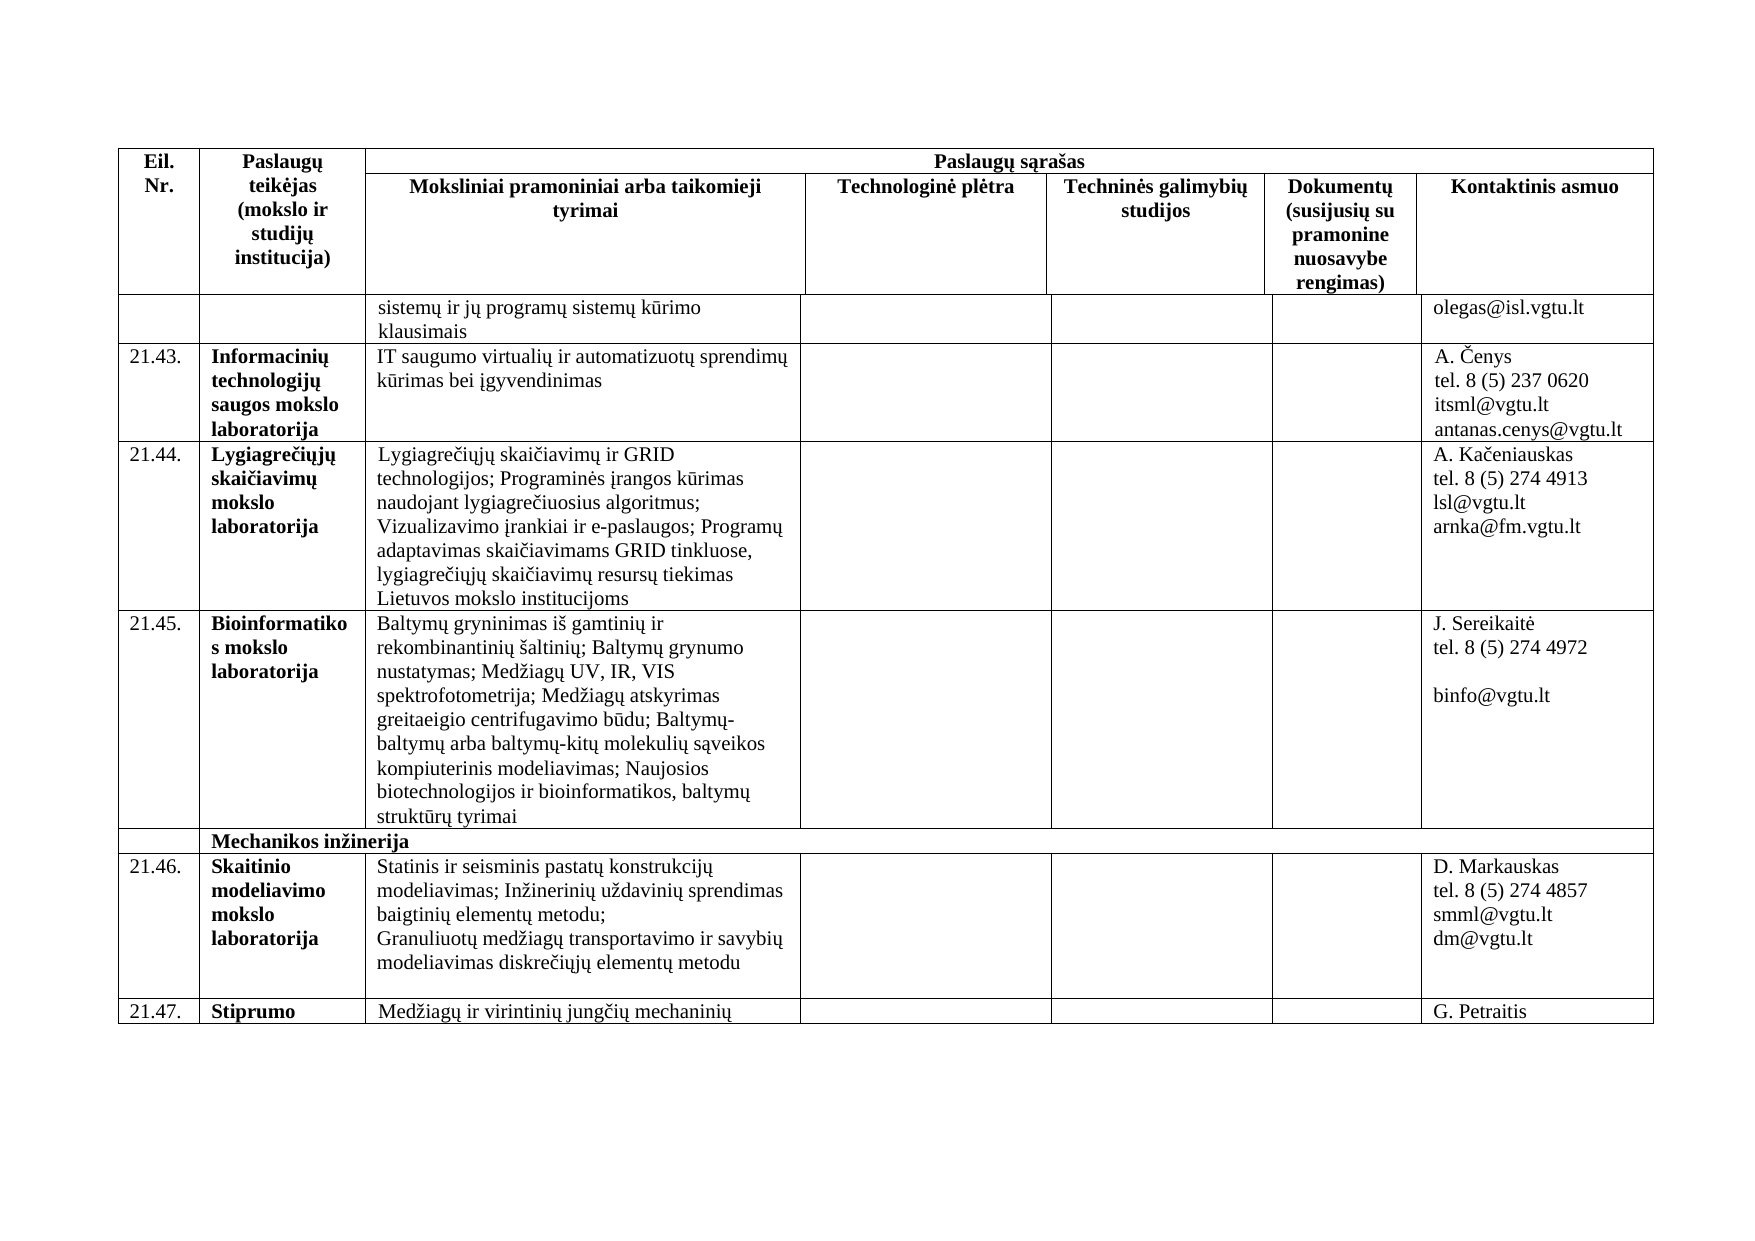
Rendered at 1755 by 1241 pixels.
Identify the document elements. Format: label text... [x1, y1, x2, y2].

table_cell 21.43. [119, 344, 199, 441]
table_cell 21.46. [119, 854, 199, 998]
table_header Eil. Nr. [119, 149, 199, 294]
table_cell Dokumentų (susijusių su pramonine nuosavybe rengimas) [1265, 174, 1416, 294]
table_cell Baltymų gryninimas iš gamtinių ir rekombinantinių šaltinių; Baltymų grynumo nustatymas; Medžiagų UV, IR, VIS spektrofotometrija; Medžiagų atskyrimas greitaeigio centrifugavimo būdu; Baltymų-baltymų arba baltymų-kitų molekulių sąveikos kompiuterinis modeliavimas; Naujosios biotechnologijos ir bioinformatikos, baltymų struktūrų tyrimai [366, 611, 800, 828]
table_cell [119, 829, 199, 853]
table_cell [801, 854, 1051, 998]
table_cell [1052, 442, 1272, 610]
table_cell [801, 295, 1051, 343]
table_cell Medžiagų ir virintinių jungčių mechaninių [366, 999, 800, 1023]
table_cell [1273, 295, 1421, 343]
table_header Paslaugų sąrašas [366, 149, 1653, 173]
table_cell D. Markauskas tel. 8 (5) 274 4857 smml@vgtu.lt dm@vgtu.lt [1422, 854, 1653, 998]
table_cell Informacinių technologijų saugos mokslo laboratorija [200, 344, 365, 441]
table_cell [200, 295, 365, 343]
table_cell Statinis ir seisminis pastatų konstrukcijų modeliavimas; Inžinerinių uždavinių sprendimas baigtinių elementų metodu; Granuliuotų medžiagų transportavimo ir savybių modeliavimas diskrečiųjų elementų metodu [366, 854, 800, 998]
table_cell [1273, 344, 1421, 441]
table_cell [1052, 611, 1272, 828]
table_cell [801, 999, 1051, 1023]
table_cell 21.44. [119, 442, 199, 610]
table_cell IT saugumo virtualių ir automatizuotų sprendimų kūrimas bei įgyvendinimas [366, 344, 800, 441]
table_cell Moksliniai pramoniniai arba taikomieji tyrimai [366, 174, 805, 294]
table_cell Bioinformatikos mokslo laboratorija [200, 611, 365, 828]
table_cell 21.45. [119, 611, 199, 828]
table_cell Techninės galimybių studijos [1047, 174, 1264, 294]
table_cell [1273, 999, 1421, 1023]
table_cell Technologinė plėtra [806, 174, 1046, 294]
table_cell Stiprumo [200, 999, 365, 1023]
table_cell A. Čenys tel. 8 (5) 237 0620 itsml@vgtu.lt antanas.cenys@vgtu.lt [1422, 344, 1653, 441]
table_cell olegas@isl.vgtu.lt [1422, 295, 1653, 343]
table_cell G. Petraitis [1422, 999, 1653, 1023]
table_cell Skaitinio modeliavimo mokslo laboratorija [200, 854, 365, 998]
table_cell Mechanikos inžinerija [200, 829, 1653, 853]
table_cell [1052, 295, 1272, 343]
table_cell J. Sereikaitė tel. 8 (5) 274 4972 binfo@vgtu.lt [1422, 611, 1653, 828]
table_cell [1052, 854, 1272, 998]
table_cell [1273, 611, 1421, 828]
table_cell [119, 295, 199, 343]
table_cell [1273, 854, 1421, 998]
table_cell sistemų ir jų programų sistemų kūrimo klausimais [366, 295, 800, 343]
table_header Paslaugų teikėjas (mokslo ir studijų institucija) [200, 149, 365, 294]
table_cell [801, 442, 1051, 610]
table_cell [801, 611, 1051, 828]
table_cell Lygiagrečiųjų skaičiavimų mokslo laboratorija [200, 442, 365, 610]
table_cell Kontaktinis asmuo [1417, 174, 1653, 294]
table_cell 21.47. [119, 999, 199, 1023]
table_cell [1273, 442, 1421, 610]
table_cell A. Kačeniauskas tel. 8 (5) 274 4913 lsl@vgtu.lt arnka@fm.vgtu.lt [1422, 442, 1653, 610]
table_cell [1052, 999, 1272, 1023]
table_cell Lygiagrečiųjų skaičiavimų ir GRID technologijos; Programinės įrangos kūrimas naudojant lygiagrečiuosius algoritmus; Vizualizavimo įrankiai ir e-paslaugos; Programų adaptavimas skaičiavimams GRID tinkluose, lygiagrečiųjų skaičiavimų resursų tiekimas Lietuvos mokslo institucijoms [366, 442, 800, 610]
table_cell [1052, 344, 1272, 441]
table_cell [801, 344, 1051, 441]
